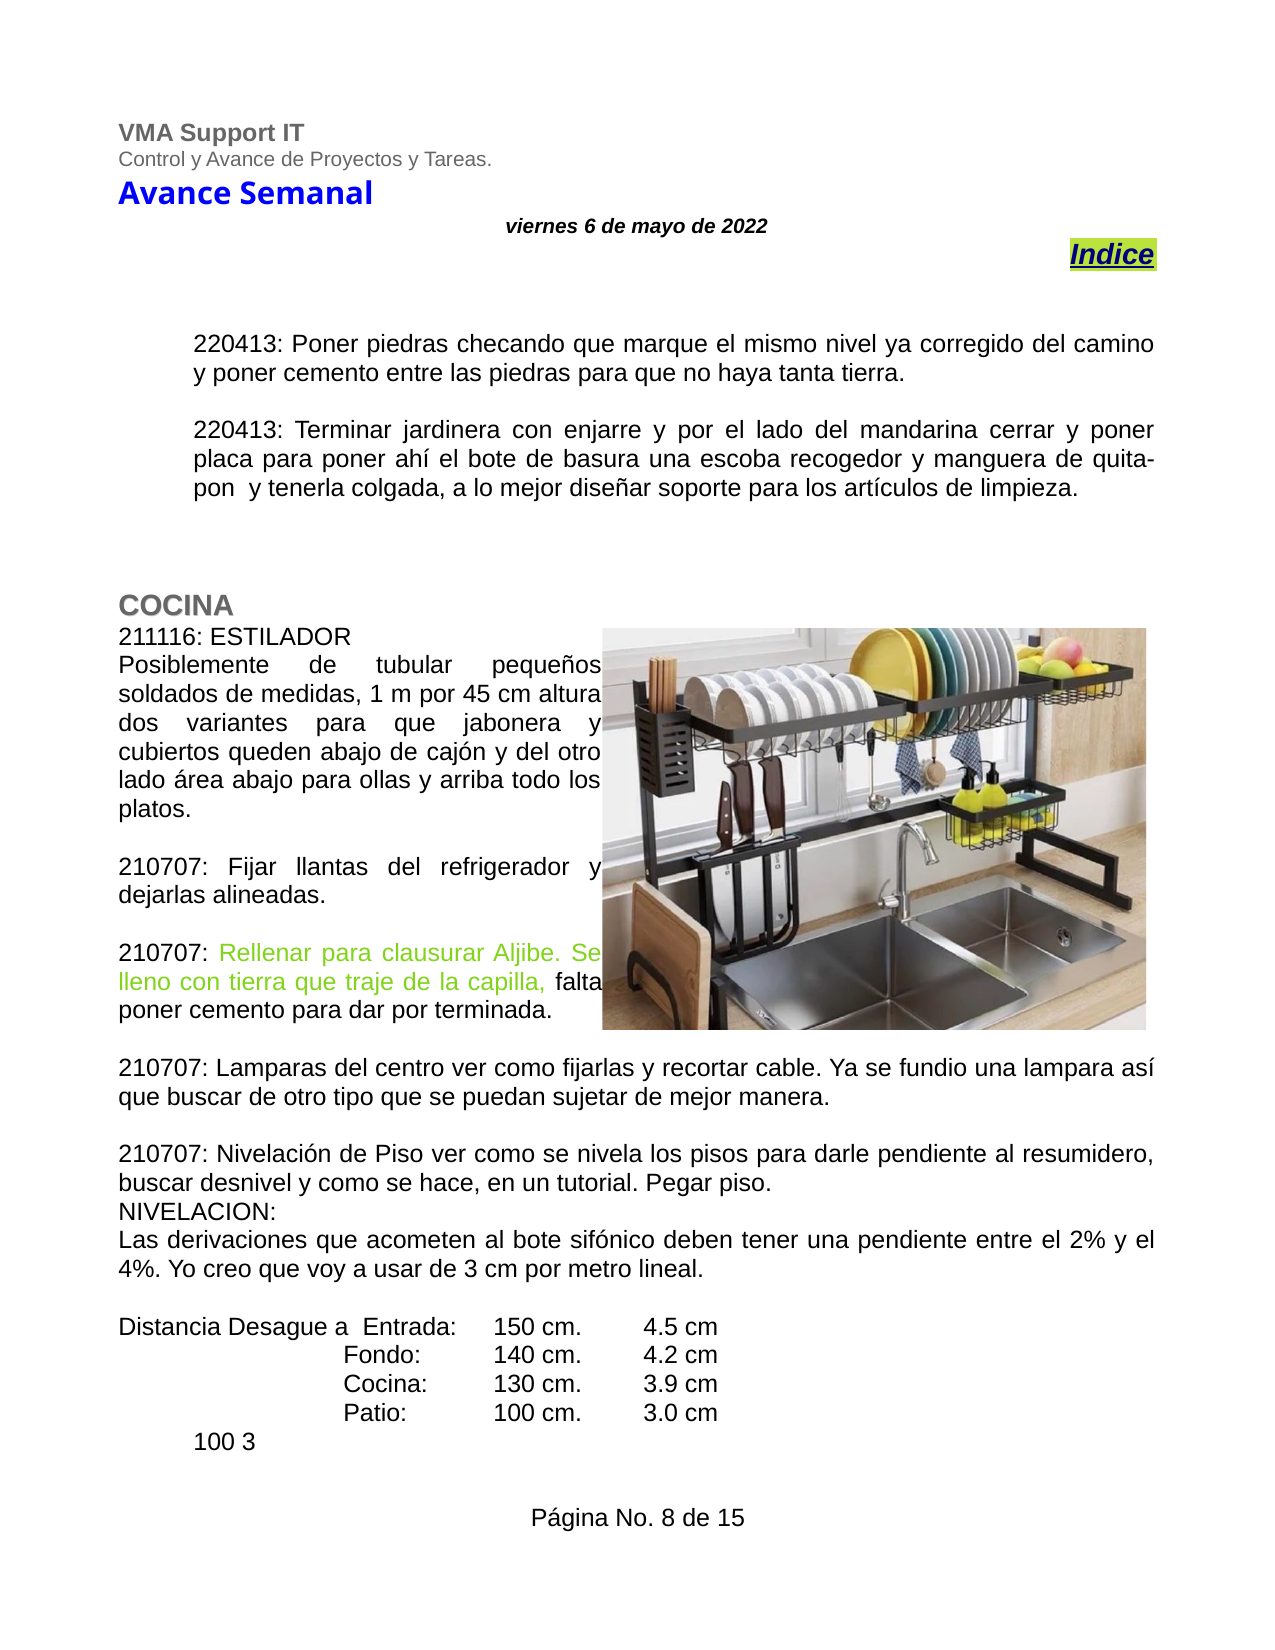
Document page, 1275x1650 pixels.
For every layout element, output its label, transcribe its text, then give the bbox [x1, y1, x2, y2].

text Fondo: 140 cm. 4.2 cm [118, 1340, 1157, 1369]
text Cocina: 130 cm. 3.9 cm [118, 1369, 1157, 1398]
text 210707: Lamparas del centro ver como fijarlas y recortar cable. Ya se fundio una lampara así que buscar de otro tipo que se puedan sujetar de mejor manera. [118, 1053, 1157, 1110]
text 210707: Rellenar para clausurar Aljibe. Se lleno con tierra que traje de la capilla, falta poner cemento para dar por terminada. [118, 938, 602, 1024]
subtitle COCINA [118, 588, 1157, 622]
text 210707: Nivelación de Piso ver como se nivela los pisos para darle pendiente al resumidero, buscar desnivel y como se hace, en un tutorial. Pegar piso. [118, 1139, 1157, 1197]
text 220413: Poner piedras checando que marque el mismo nivel ya corregido del camino y poner cemento entre las piedras para que no haya tanta tierra. [193, 329, 1157, 387]
picture [602, 628, 1147, 1030]
text 211116: ESTILADOR [118, 622, 1157, 650]
text Patio: 100 cm. 3.0 cm [118, 1398, 1157, 1427]
text 210707: Fijar llantas del refrigerador y dejarlas alineadas. [118, 852, 602, 909]
text Las derivaciones que acometen al bote sifónico deben tener una pendiente entre el 2% y el 4%. Yo creo que voy a usar de 3 cm por metro lineal. [118, 1225, 1157, 1283]
text NIVELACION: [118, 1197, 1157, 1225]
text Posiblemente de tubular pequeños soldados de medidas, 1 m por 45 cm altura dos variantes para que jabonera y cubiertos queden abajo de cajón y del otro lado área abajo para ollas y arriba todo los platos. [118, 650, 602, 823]
text Distancia Desague a Entrada: 150 cm. 4.5 cm [118, 1312, 1157, 1340]
text 220413: Terminar jardinera con enjarre y por el lado del mandarina cerrar y poner placa para poner ahí el bote de basura una escoba recogedor y manguera de quita-pon y tenerla colgada, a lo mejor diseñar soporte para los artículos de limpieza. [193, 415, 1157, 502]
text 100 3 [118, 1427, 1157, 1455]
